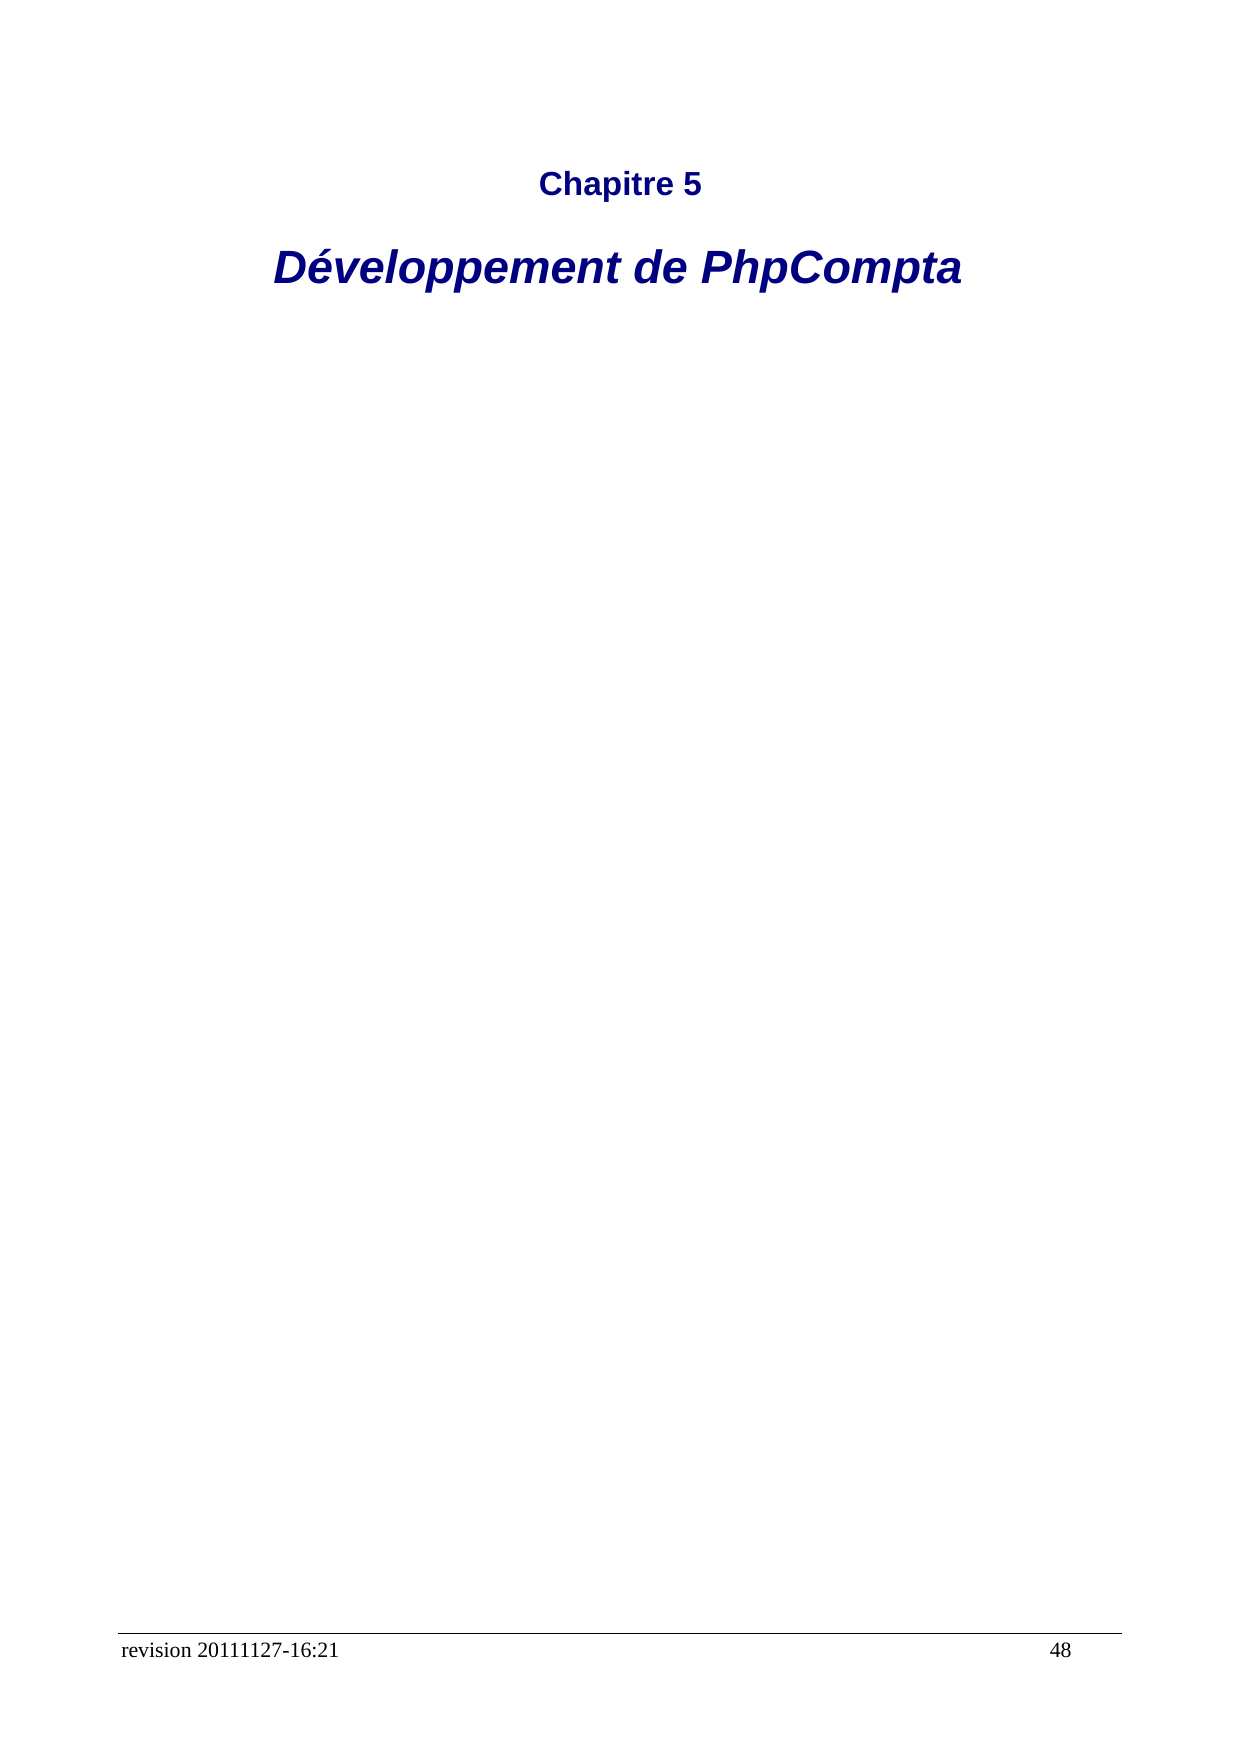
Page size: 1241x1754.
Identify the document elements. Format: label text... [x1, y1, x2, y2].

subtitle Développement de PhpCompta [118, 240, 1122, 294]
subtitle Chapitre 5 [118, 164, 1122, 202]
